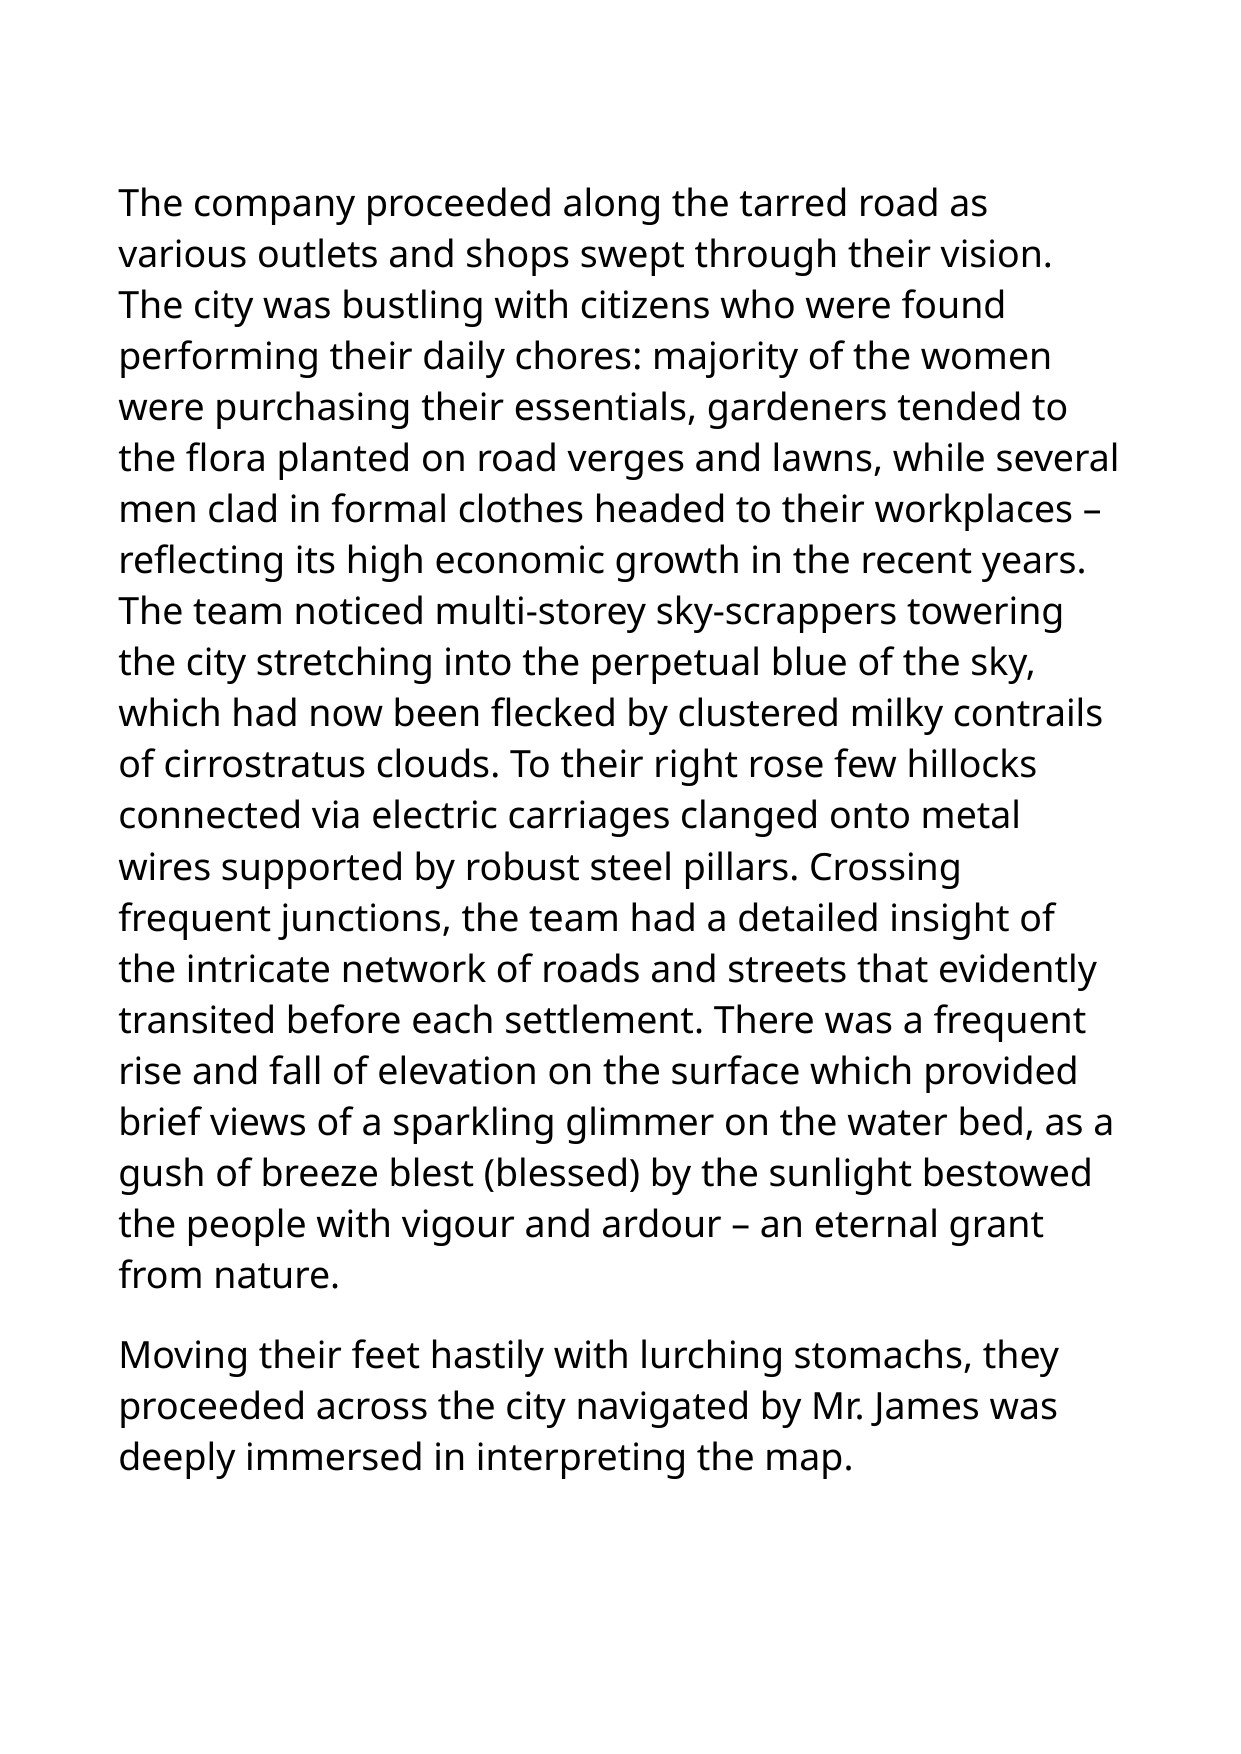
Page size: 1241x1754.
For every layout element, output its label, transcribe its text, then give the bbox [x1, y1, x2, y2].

text The team noticed multi-storey sky-scrappers towering the city stretching into the perpetual blue of the sky, which had now been flecked by clustered milky contrails of cirrostratus clouds. To their right rose few hillocks connected via electric carriages clanged onto metal wires supported by robust steel pillars. Crossing frequent junctions, the team had a detailed insight of the intricate network of roads and streets that evidently transited before each settlement. There was a frequent rise and fall of elevation on the surface which provided brief views of a sparkling glimmer on the water bed, as a gush of breeze blest (blessed) by the sunlight bestowed the people with vigour and ardour – an eternal grant from nature. [118, 585, 1122, 1299]
text Moving their feet hastily with lurching stomachs, they proceeded across the city navigated by Mr. James was deeply immersed in interpreting the map. [118, 1328, 1122, 1481]
text The company proceeded along the tarred road as various outlets and shops swept through their vision. The city was bustling with citizens who were found performing their daily chores: majority of the women were purchasing their essentials, gardeners tended to the flora planted on road verges and lawns, while several men clad in formal clothes headed to their workplaces – reflecting its high economic growth in the recent years. [118, 176, 1122, 585]
